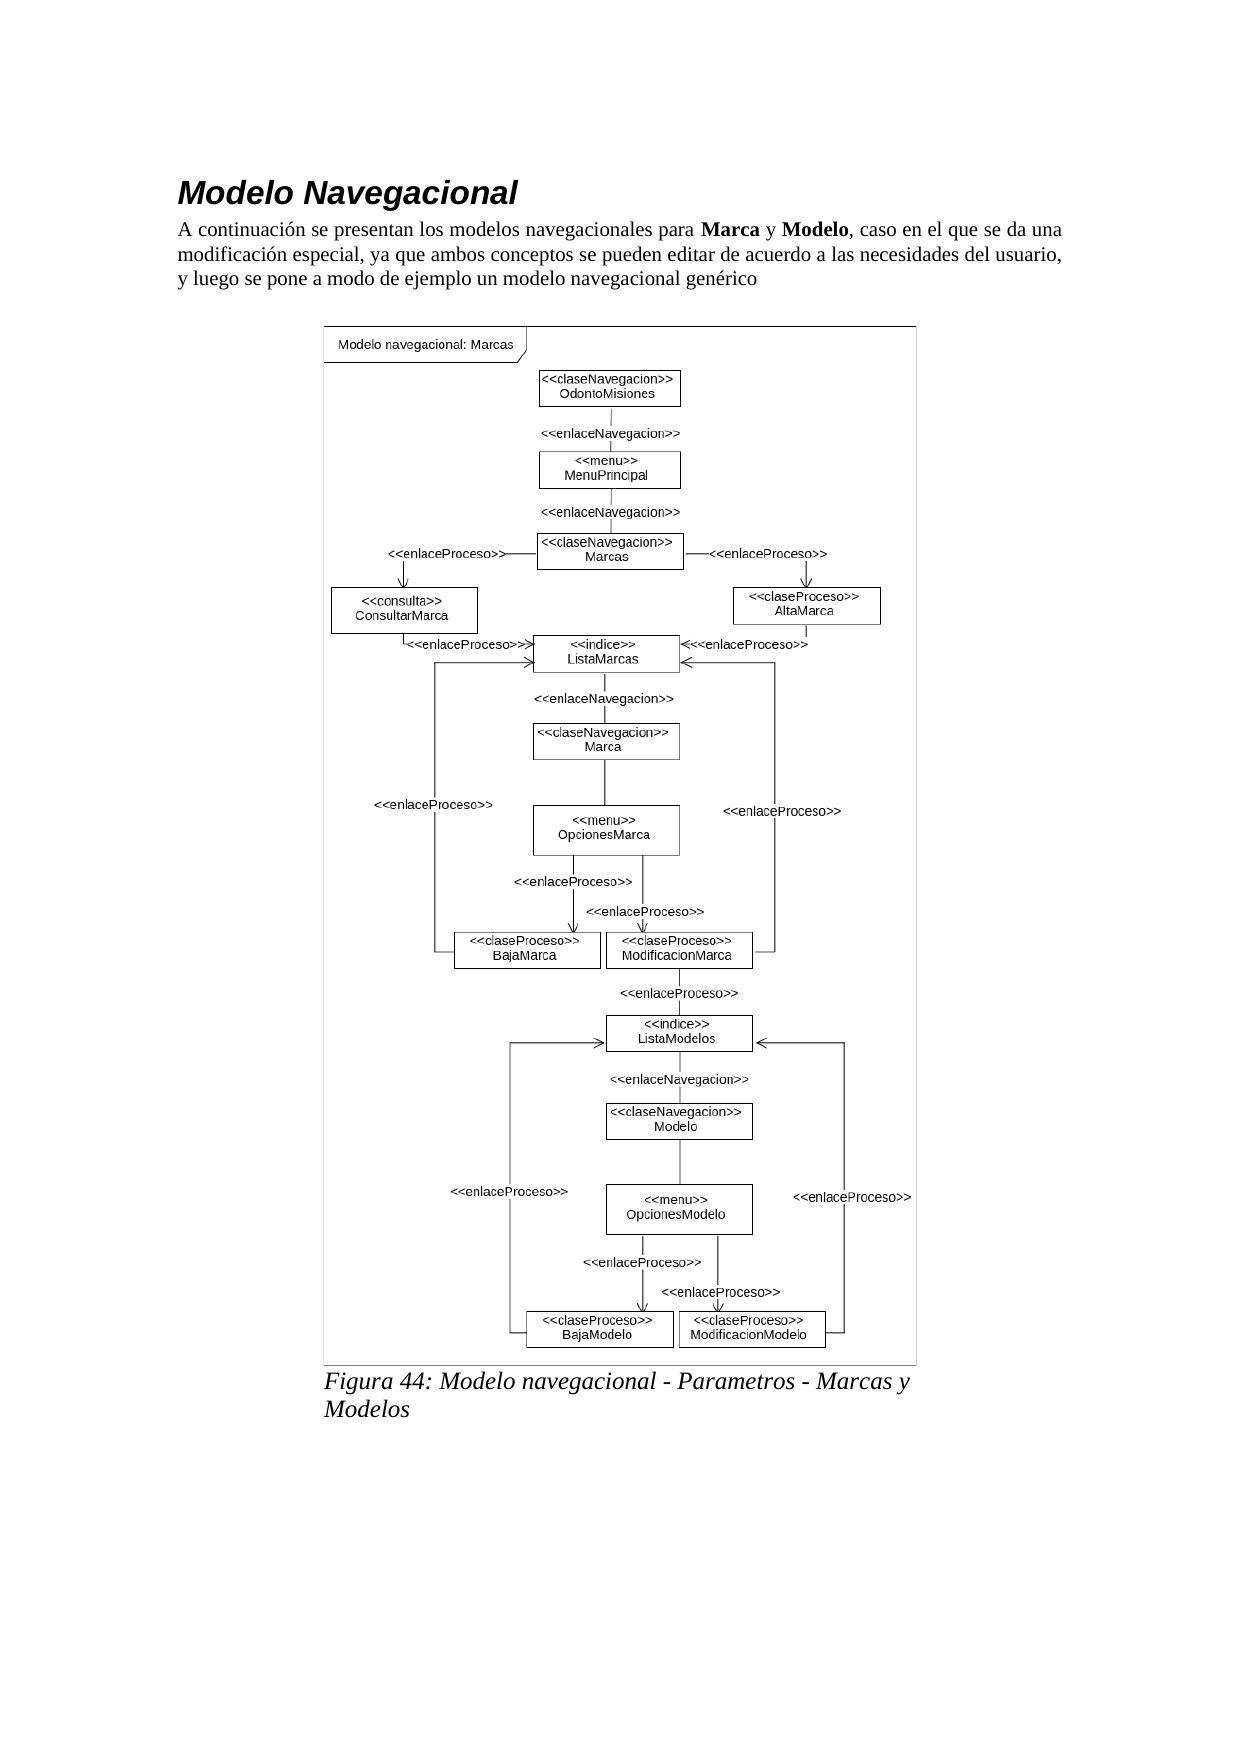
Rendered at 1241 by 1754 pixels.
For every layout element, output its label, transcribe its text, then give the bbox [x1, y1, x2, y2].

subtitle Modelo Navegacional [177, 173, 1063, 211]
picture [323, 326, 917, 1366]
text Figura 44: Modelo navegacional - Parametros - Marcas y Modelos [324, 1366, 916, 1423]
text A continuación se presentan los modelos navegacionales para Marca y Modelo, caso en el que se da una modificación especial, ya que ambos conceptos se pueden editar de acuerdo a las necesidades del usuario, y luego se pone a modo de ejemplo un modelo navegacional genérico [177, 217, 1063, 289]
